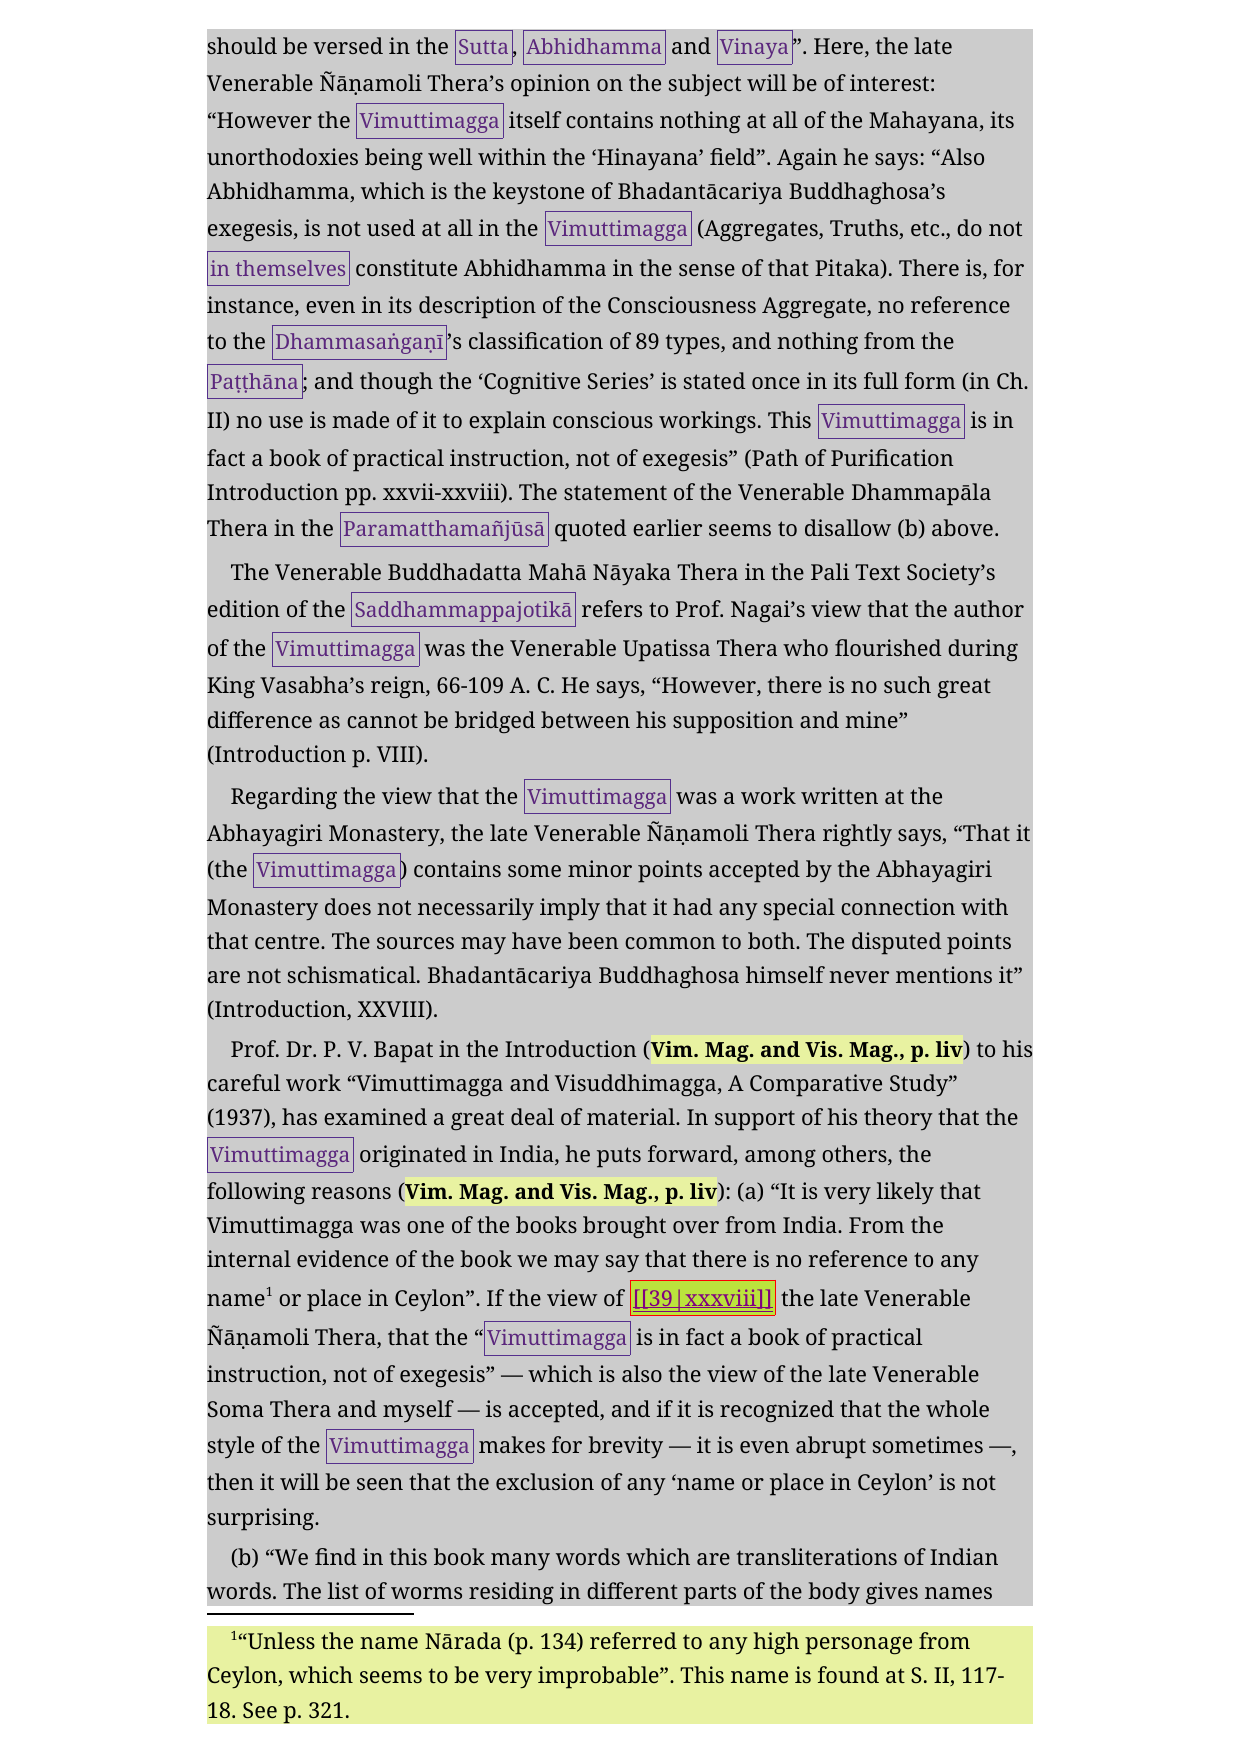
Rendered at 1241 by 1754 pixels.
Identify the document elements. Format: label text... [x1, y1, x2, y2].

text “Unless the name Nārada (p. 134) referred to any high personage from Ceylon, which seems to be very improbable”. This name is found at S. II, 117-18. See p. 321. [207, 1626, 1033, 1724]
text (b) “We find in this book many words which are transliterations of Indian words. The list of worms residing in different parts of the body gives names [207, 1542, 1033, 1606]
text Regarding the view that the Vimuttimagga was a work written at the Abhayagiri Monastery, the late Venerable Ñāṇamoli Thera rightly says, “That it (the Vimuttimagga) contains some minor points accepted by the Abhayagiri Monastery does not necessarily imply that it had any special connection with that centre. The sources may have been common to both. The disputed points are not schismatical. Bhadantācariya Buddhaghosa himself never mentions it” (Introduction, XXVIII). [207, 779, 1033, 1024]
text Prof. Dr. P. V. Bapat in the Introduction (Vim. Mag. and Vis. Mag., p. liv) to his careful work “Vimuttimagga and Visuddhimagga, A Comparative Study” (1937), has examined a great deal of material. In support of his theory that the Vimuttimagga originated in India, he puts forward, among others, the following reasons (Vim. Mag. and Vis. Mag., p. liv): (a) “It is very likely that Vimuttimagga was one of the books brought over from India. From the internal evidence of the book we may say that there is no reference to any name or place in Ceylon”. If the view of [[39|xxxviii]] the late Venerable Ñāṇamoli Thera, that the “Vimuttimagga is in fact a book of practical instruction, not of exegesis” — which is also the view of the late Venerable Soma Thera and myself — is accepted, and if it is recognized that the whole style of the Vimuttimagga makes for brevity — it is even abrupt sometimes —, then it will be seen that the exclusion of any ‘name or place in Ceylon’ is not surprising. [207, 1034, 1033, 1531]
text The Venerable Buddhadatta Mahā Nāyaka Thera in the Pali Text Society’s edition of the Saddhammappajotikā refers to Prof. Nagai’s view that the author of the Vimuttimagga was the Venerable Upatissa Thera who flourished during King Vasabha’s reign, 66-109 A. C. He says, “However, there is no such great difference as cannot be bridged between his supposition and mine” (Introduction p. VIII). [207, 557, 1033, 768]
text should be versed in the Sutta, Abhidhamma and Vinaya”. Here, the late Venerable Ñāṇamoli Thera’s opinion on the subject will be of interest: “However the Vimuttimagga itself contains nothing at all of the Mahayana, its unorthodoxies being well within the ‘Hinayana’ field”. Again he says: “Also Abhidhamma, which is the keystone of Bhadantācariya Buddhaghosa’s exegesis, is not used at all in the Vimuttimagga (Aggregates, Truths, etc., do not in themselves constitute Abhidhamma in the sense of that Pitaka). There is, for instance, even in its description of the Consciousness Aggregate, no reference to the Dhammasaṅgaṇī’s classification of 89 types, and nothing from the Paṭṭhāna; and though the ‘Cognitive Series’ is stated once in its full form (in Ch. II) no use is made of it to explain conscious workings. This Vimuttimagga is in fact a book of practical instruction, not of exegesis” (Path of Purification Introduction pp. xxvii-xxviii). The statement of the Venerable Dhammapāla Thera in the Paramatthamañjūsā quoted earlier seems to disallow (b) above. [207, 29, 1033, 546]
